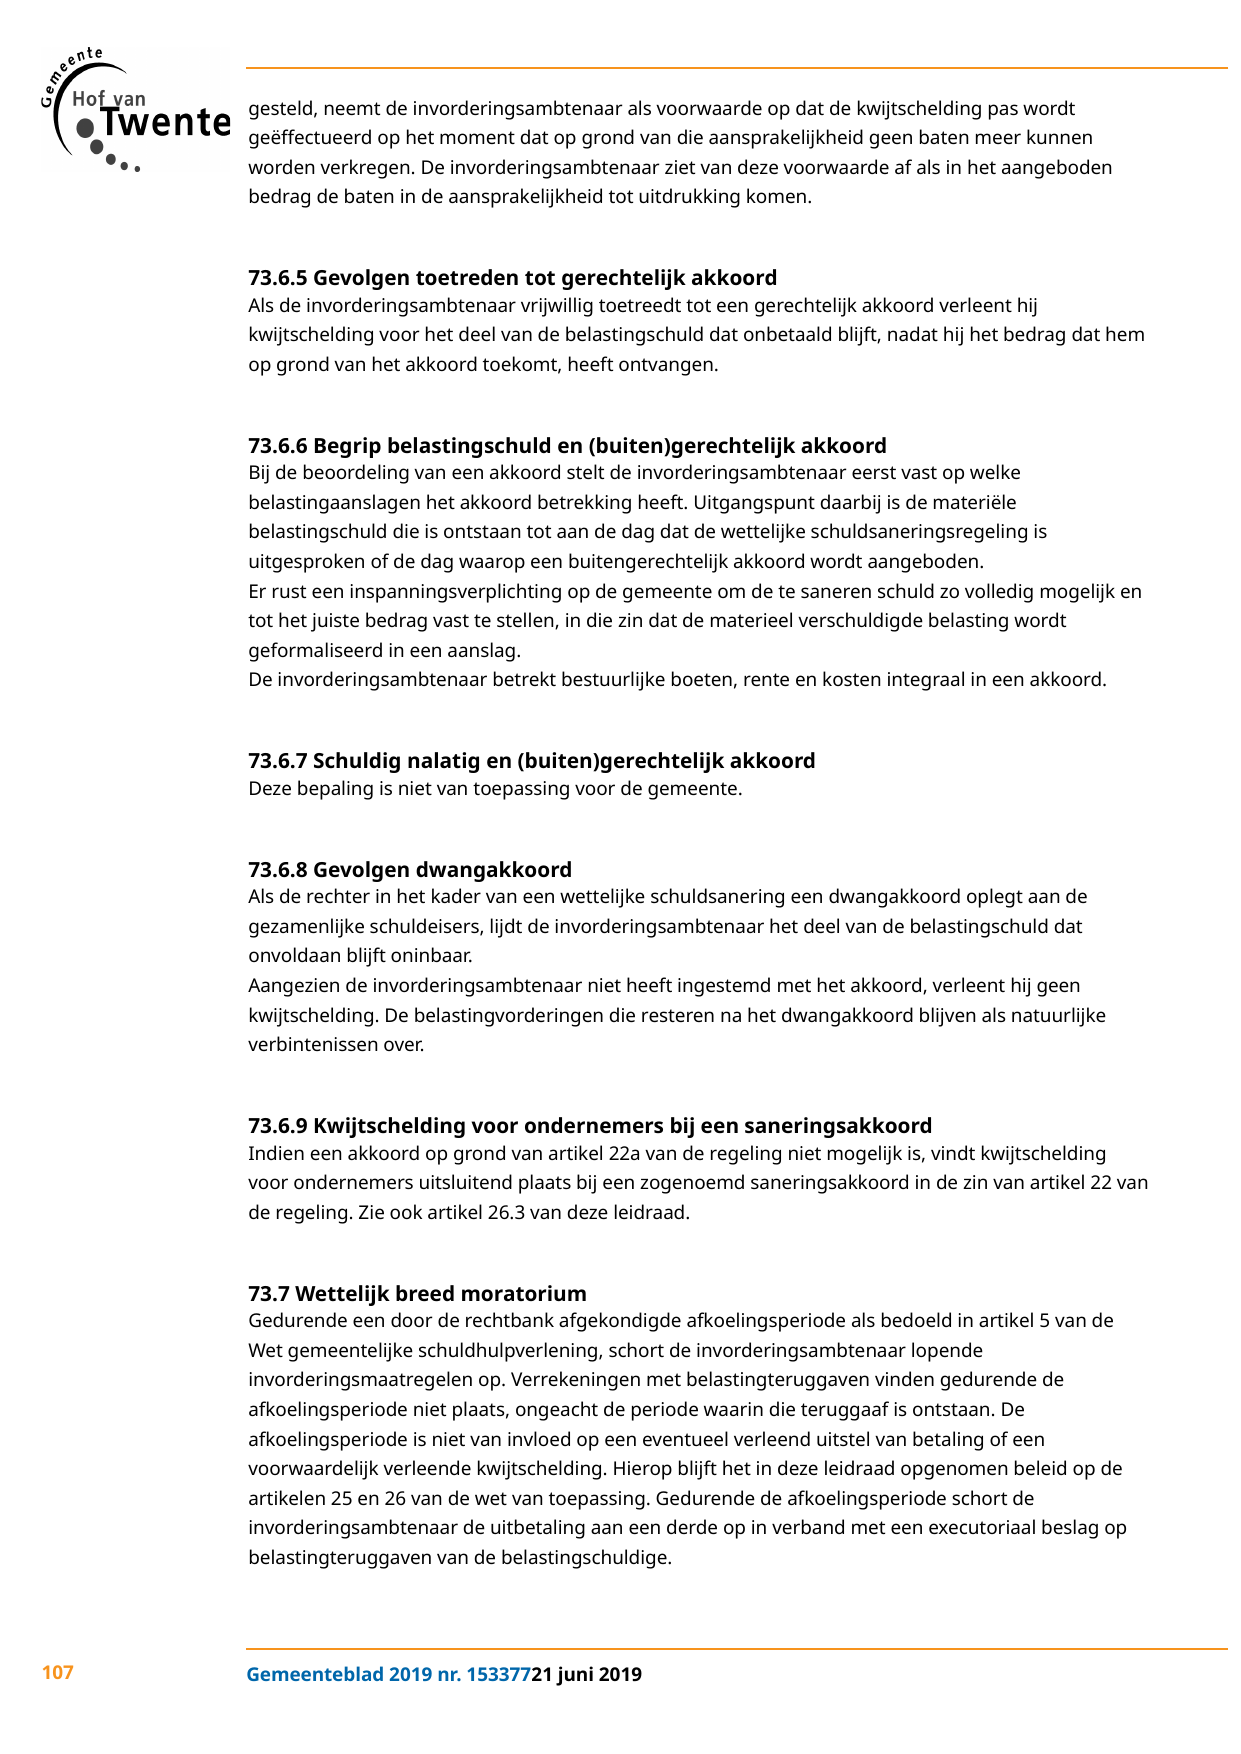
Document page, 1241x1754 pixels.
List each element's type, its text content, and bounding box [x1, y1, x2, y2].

text gesteld, neemt de invorderingsambtenaar als voorwaarde op dat de kwijtschelding pas wordt geëffectueerd op het moment dat op grond van die aansprakelijkheid geen baten meer kunnen worden verkregen. De invorderingsambtenaar ziet van deze voorwaarde af als in het aangeboden bedrag de baten in de aansprakelijkheid tot uitdrukking komen. [248, 95, 1152, 209]
text Er rust een inspanningsverplichting op de gemeente om de te saneren schuld zo volledig mogelijk en tot het juiste bedrag vast te stellen, in die zin dat de materieel verschuldigde belasting wordt geformaliseerd in een aanslag. [248, 578, 1152, 663]
text Als de invorderingsambtenaar vrijwillig toetreedt tot een gerechtelijk akkoord verleent hij kwijtschelding voor het deel van de belastingschuld dat onbetaald blijft, nadat hij het bedrag dat hem op grond van het akkoord toekomt, heeft ontvangen. [248, 292, 1152, 377]
text Indien een akkoord op grond van artikel 22a van de regeling niet mogelijk is, vindt kwijtschelding voor ondernemers uitsluitend plaats bij een zogenoemd saneringsakkoord in de zin van artikel 22 van de regeling. Zie ook artikel 26.3 van deze leidraad. [248, 1140, 1152, 1225]
picture [41, 47, 231, 172]
text Bij de beoordeling van een akkoord stelt de invorderingsambtenaar eerst vast op welke belastingaanslagen het akkoord betrekking heeft. Uitgangspunt daarbij is de materiële belastingschuld die is ontstaan tot aan de dag dat de wettelijke schuldsaneringsregeling is uitgesproken of de dag waarop een buitengerechtelijk akkoord wordt aangeboden. [248, 459, 1152, 574]
text 73.6.7 Schuldig nalatig en (buiten)gerechtelijk akkoord [248, 747, 1152, 775]
text 73.6.6 Begrip belastingschuld en (buiten)gerechtelijk akkoord [248, 431, 1152, 459]
text Gedurende een door de rechtbank afgekondigde afkoelingsperiode als bedoeld in artikel 5 van de Wet gemeentelijke schuldhulpverlening, schort de invorderingsambtenaar lopende invorderingsmaatregelen op. Verrekeningen met belastingteruggaven vinden gedurende de afkoelingsperiode niet plaats, ongeacht de periode waarin die teruggaaf is ontstaan. De afkoelingsperiode is niet van invloed op een eventueel verleend uitstel van betaling of een voorwaardelijk verleende kwijtschelding. Hierop blijft het in deze leidraad opgenomen beleid op de artikelen 25 en 26 van de wet van toepassing. Gedurende de afkoelingsperiode schort de invorderingsambtenaar de uitbetaling aan een derde op in verband met een executoriaal beslag op belastingteruggaven van de belastingschuldige. [248, 1307, 1152, 1570]
text 73.6.5 Gevolgen toetreden tot gerechtelijk akkoord [248, 263, 1152, 292]
text Aangezien de invorderingsambtenaar niet heeft ingestemd met het akkoord, verleent hij geen kwijtschelding. De belastingvorderingen die resteren na het dwangakkoord blijven als natuurlijke verbintenissen over. [248, 972, 1152, 1057]
text Als de rechter in het kader van een wettelijke schuldsanering een dwangakkoord oplegt aan de gezamenlijke schuldeisers, lijdt de invorderingsambtenaar het deel van de belastingschuld dat onvoldaan blijft oninbaar. [248, 883, 1152, 968]
text 73.6.9 Kwijtschelding voor ondernemers bij een saneringsakkoord [248, 1111, 1152, 1140]
text De invorderingsambtenaar betrekt bestuurlijke boeten, rente en kosten integraal in een akkoord. [248, 667, 1152, 692]
text Deze bepaling is niet van toepassing voor de gemeente. [248, 775, 1152, 801]
text 73.6.8 Gevolgen dwangakkoord [248, 855, 1152, 883]
text 73.7 Wettelijk breed moratorium [248, 1279, 1152, 1307]
